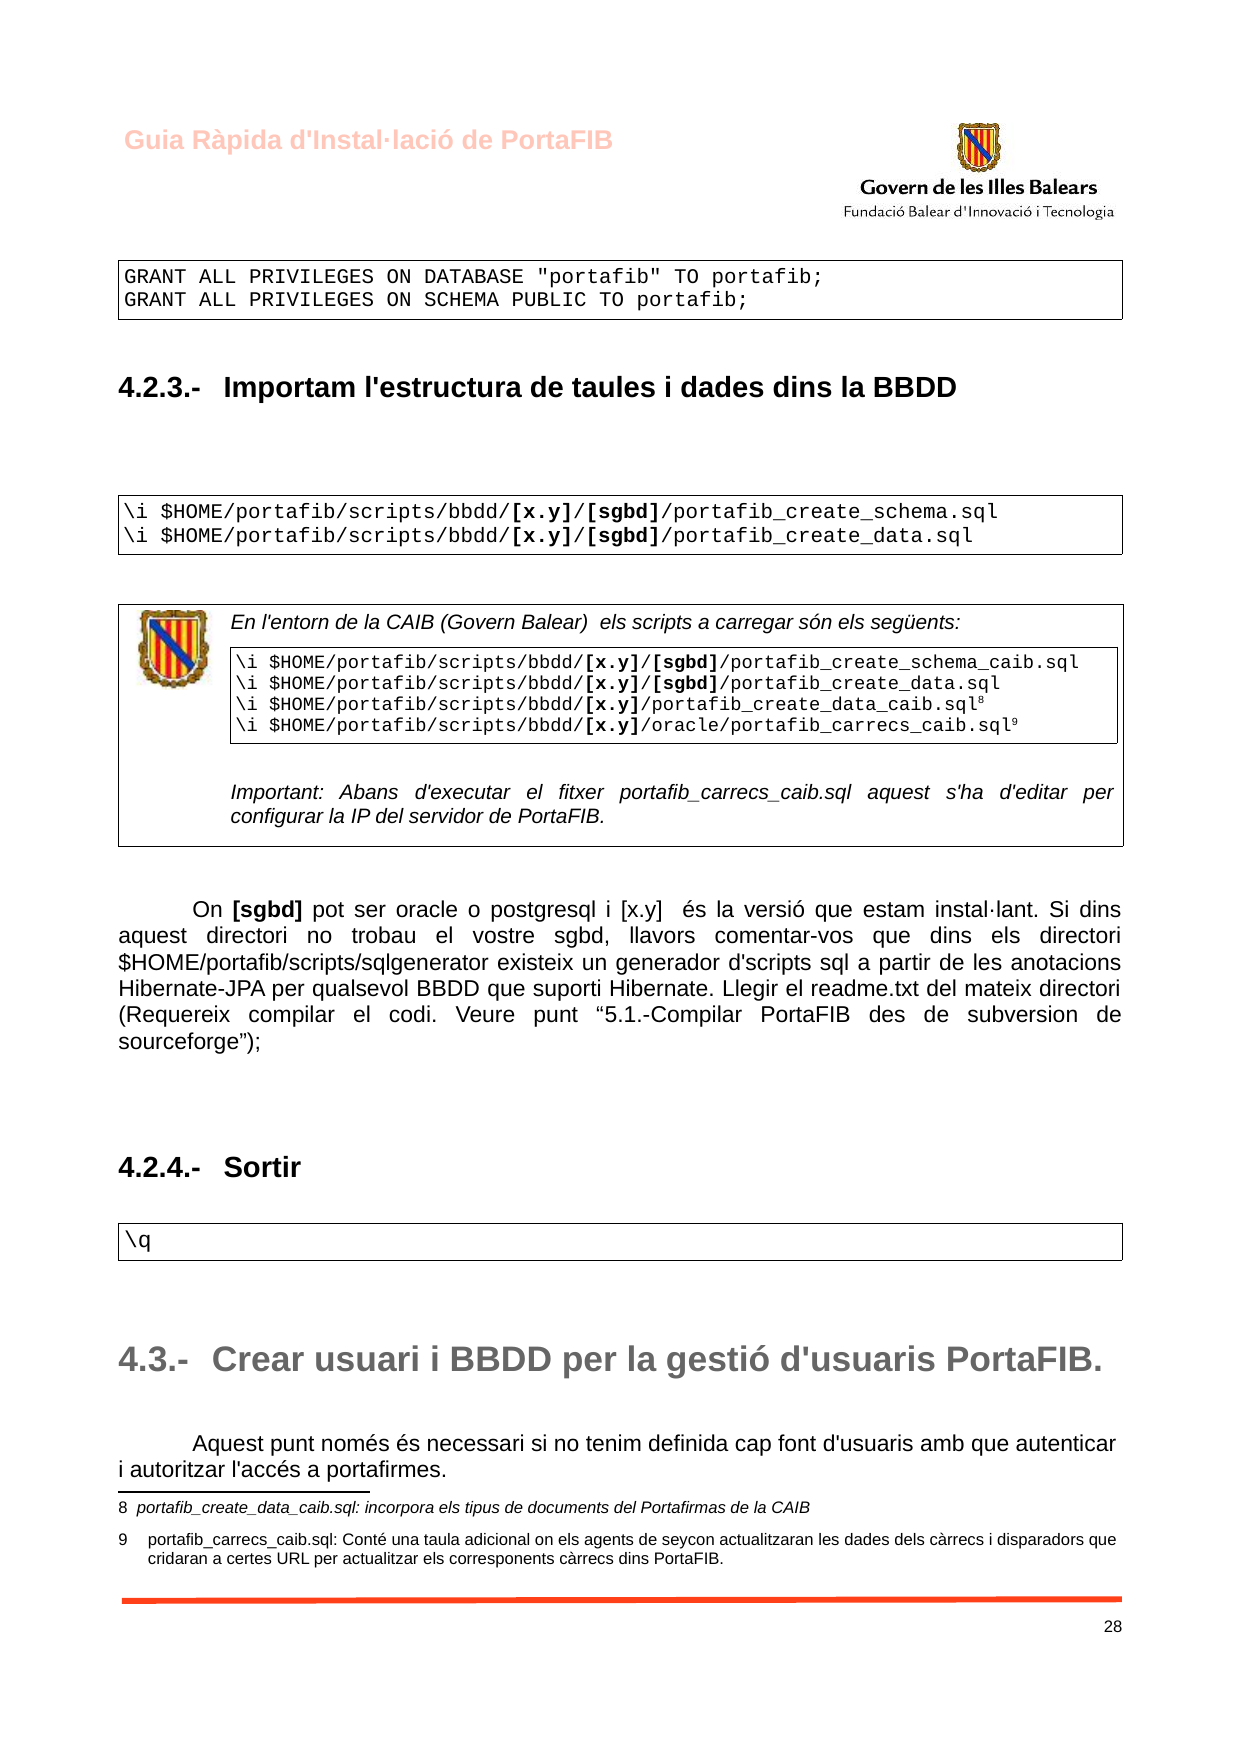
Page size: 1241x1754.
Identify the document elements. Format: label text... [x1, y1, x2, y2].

picture [840, 123, 1117, 220]
table_header \q [119, 1224, 1122, 1260]
table_header GRANT ALL PRIVILEGES ON DATABASE "portafib" TO portafib; GRANT ALL PRIVILEGES ON SCHEMA PUBLIC TO portafib; [119, 261, 1122, 319]
table_header [119, 605, 225, 846]
subtitle Importam l'estructura de taules i dades dins la BBDD [118, 370, 1122, 404]
subtitle Sortir [118, 1150, 1122, 1183]
table_header \i $HOME/portafib/scripts/bbdd/[x.y]/[sgbd]/portafib_create_schema_caib.sql \i $HOME/portafib/scripts/bbdd/[x.y]/[sgbd]/portafib_create_data.sql \i $HOME/portafib/scripts/bbdd/[x.y]/portafib_create_data_caib.sql \i $HOME/portafib/scripts/bbdd/[x.y]/oracle/portafib_carrecs_caib.sql [231, 648, 1117, 743]
picture [134, 610, 214, 690]
table_header \i $HOME/portafib/scripts/bbdd/[x.y]/[sgbd]/portafib_create_schema.sql \i $HOME/portafib/scripts/bbdd/[x.y]/[sgbd]/portafib_create_data.sql [119, 496, 1122, 554]
text Aquest punt només és necessari si no tenim definida cap font d'usuaris amb que autenticar i autoritzar l'accés a portafirmes. [118, 1430, 1122, 1482]
subtitle Crear usuari i BBDD per la gestió d'usuaris PortaFIB. [118, 1338, 1122, 1378]
table_header En l'entorn de la CAIB (Govern Balear) els scripts a carregar són els següents: Important: Abans d'executar el fitxer portafib_carrecs_caib.sql aquest s'ha d'editar per configurar la IP del servidor de PortaFIB. [225, 605, 1123, 846]
text On [sgbd] pot ser oracle o postgresql i [x.y] és la versió que estam instal·lant. Si dins aquest directori no trobau el vostre sgbd, llavors comentar-vos que dins els directori $HOME/portafib/scripts/sqlgenerator existeix un generador d'scripts sql a partir de les anotacions Hibernate-JPA per qualsevol BBDD que suporti Hibernate. Llegir el readme.txt del mateix directori (Requereix compilar el codi. Veure punt “5.1.-Compilar PortaFIB des de subversion de sourceforge”); [118, 896, 1122, 1054]
